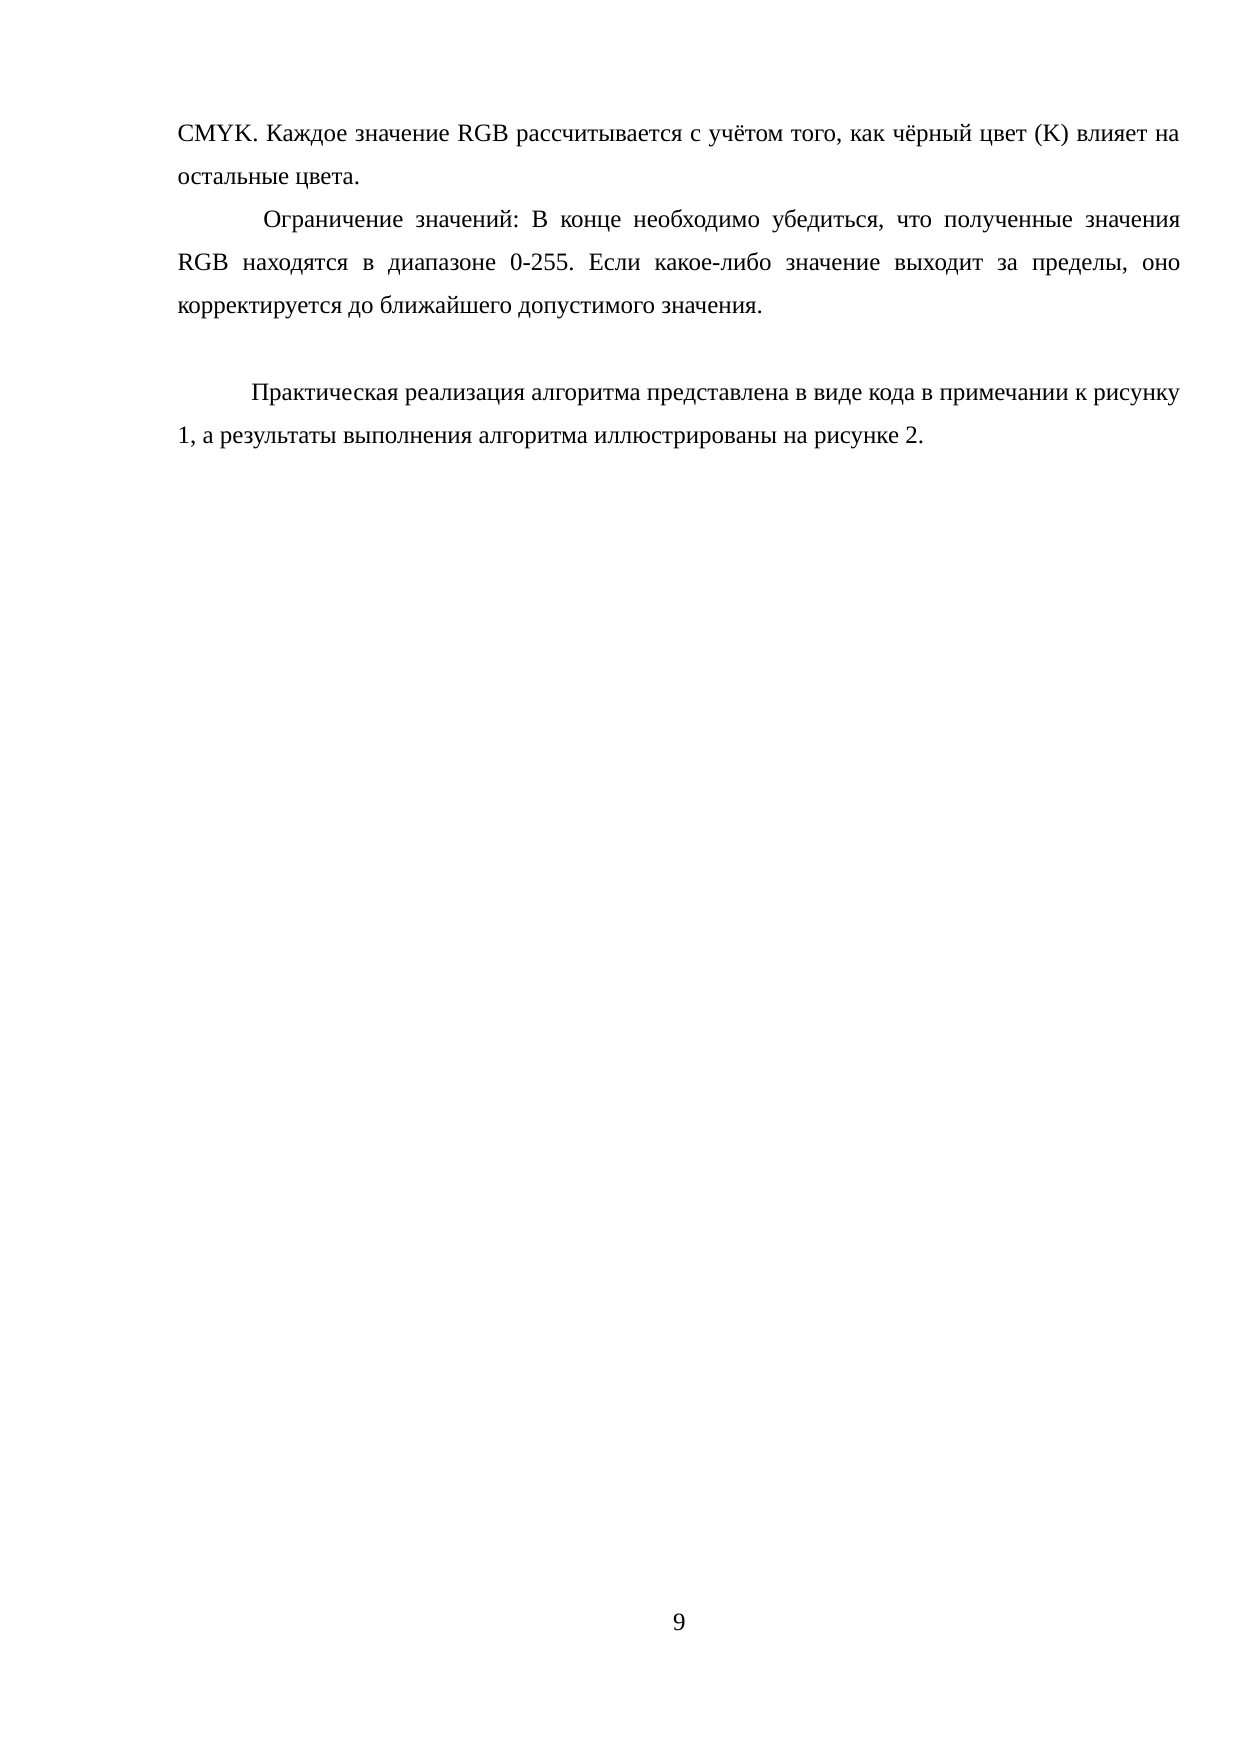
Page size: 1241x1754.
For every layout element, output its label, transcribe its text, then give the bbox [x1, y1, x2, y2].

text CMYK. Каждое значение RGB рассчитывается с учётом того, как чёрный цвет (K) влияет на остальные цвета. [177, 118, 1181, 190]
text Ограничение значений: В конце необходимо убедиться, что полученные значения RGB находятся в диапазоне 0-255. Если какое-либо значение выходит за пределы, оно корректируется до ближайшего допустимого значения. [177, 204, 1181, 319]
text Практическая реализация алгоритма представлена в виде кода в примечании к рисунку 1, а результаты выполнения алгоритма иллюстрированы на рисунке 2. [177, 377, 1181, 449]
